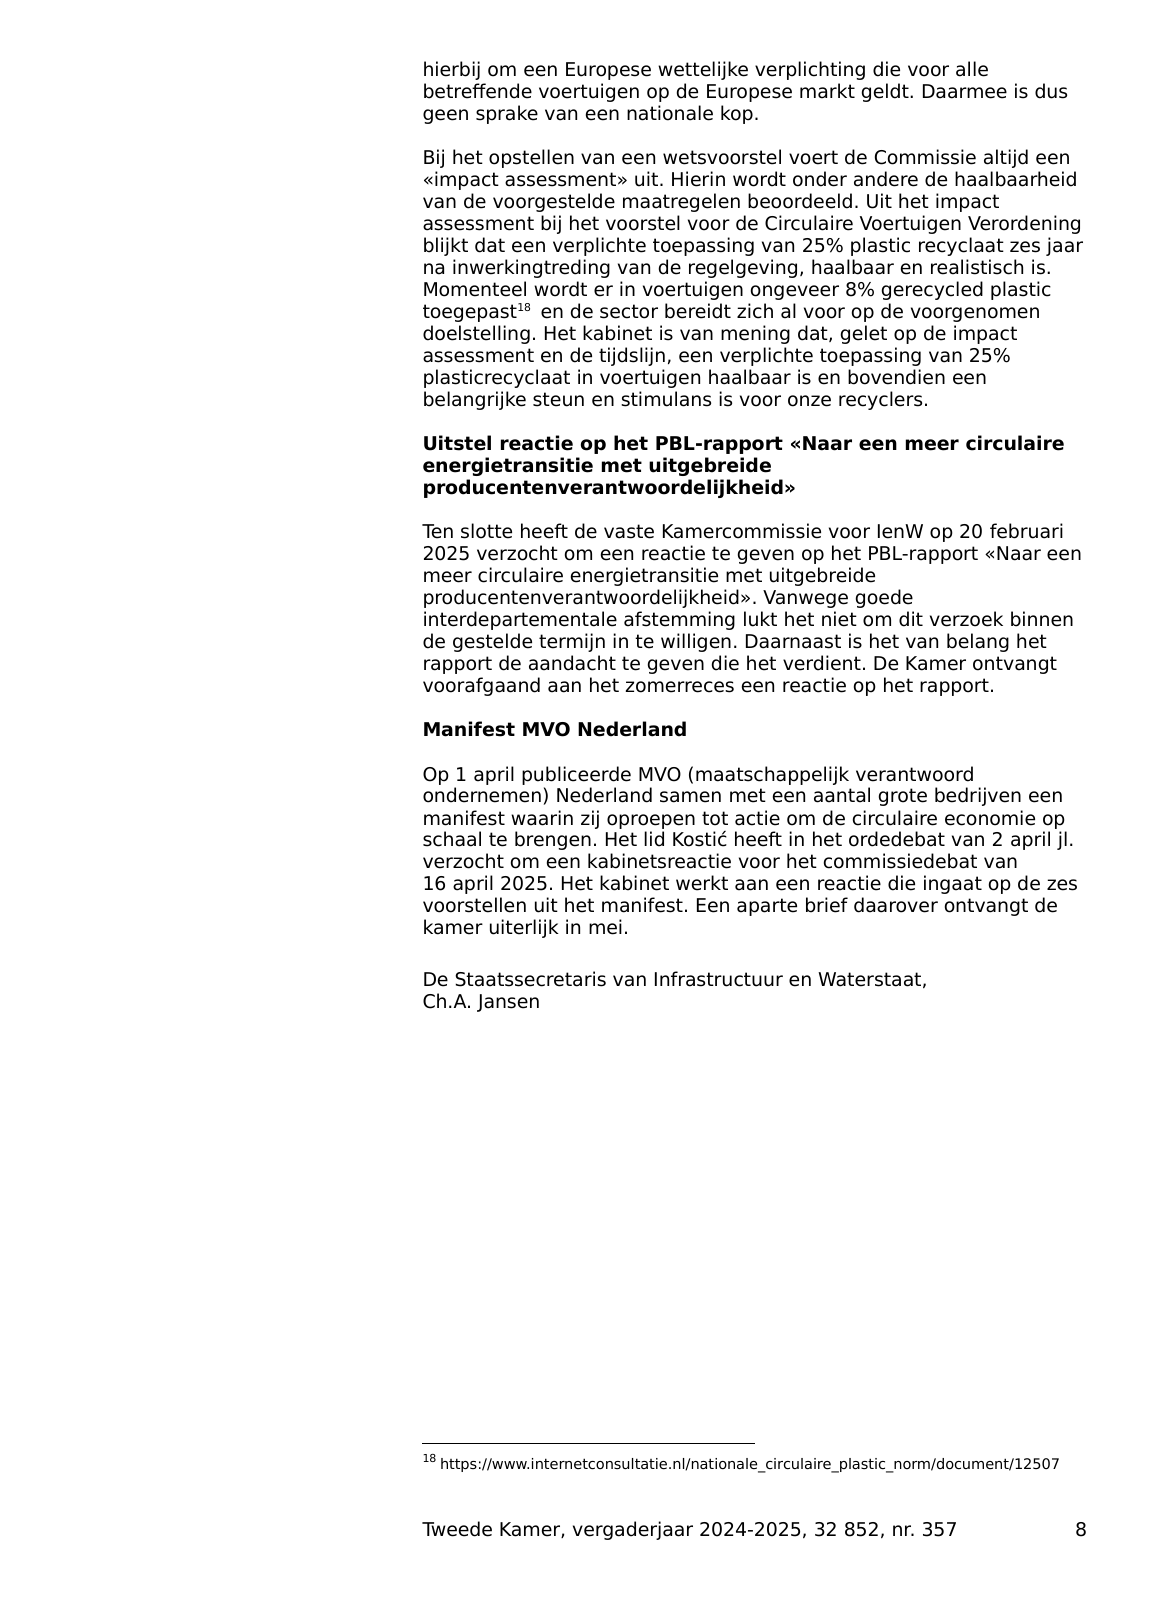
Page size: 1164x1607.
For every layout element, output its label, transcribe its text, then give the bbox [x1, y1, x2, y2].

text De Staatssecretaris van Infrastructuur en Waterstaat, Ch.A. Jansen [422, 969, 1087, 1013]
text hierbij om een Europese wettelijke verplichting die voor alle betreffende voertuigen op de Europese markt geldt. Daarmee is dus geen sprake van een nationale kop. [422, 59, 1087, 125]
subtitle Uitstel reactie op het PBL-rapport «Naar een meer circulaire energietransitie met uitgebreide producentenverantwoordelijkheid» [422, 433, 1087, 499]
text Ten slotte heeft de vaste Kamercommissie voor IenW op 20 februari 2025 verzocht om een reactie te geven op het PBL-rapport «Naar een meer circulaire energietransitie met uitgebreide producentenverantwoordelijkheid». Vanwege goede interdepartementale afstemming lukt het niet om dit verzoek binnen de gestelde termijn in te willigen. Daarnaast is het van belang het rapport de aandacht te geven die het verdient. De Kamer ontvangt voorafgaand aan het zomerreces een reactie op het rapport. [422, 521, 1087, 697]
text https://www.internetconsultatie.nl/nationale_circulaire_plastic_norm/document/12507 [422, 1452, 1087, 1474]
text Bij het opstellen van een wetsvoorstel voert de Commissie altijd een «impact assessment» uit. Hierin wordt onder andere de haalbaarheid van de voorgestelde maatregelen beoordeeld. Uit het impact assessment bij het voorstel voor de Circulaire Voertuigen Verordening blijkt dat een verplichte toepassing van 25% plastic recyclaat zes jaar na inwerkingtreding van de regelgeving, haalbaar en realistisch is. Momenteel wordt er in voertuigen ongeveer 8% gerecycled plastic toegepast en de sector bereidt zich al voor op de voorgenomen doelstelling. Het kabinet is van mening dat, gelet op de impact assessment en de tijdslijn, een verplichte toepassing van 25% plasticrecyclaat in voertuigen haalbaar is en bovendien een belangrijke steun en stimulans is voor onze recyclers. [422, 147, 1087, 411]
subtitle Manifest MVO Nederland [422, 719, 1087, 741]
text Op 1 april publiceerde MVO (maatschappelijk verantwoord ondernemen) Nederland samen met een aantal grote bedrijven een manifest waarin zij oproepen tot actie om de circulaire economie op schaal te brengen. Het lid Kostić heeft in het ordedebat van 2 april jl. verzocht om een kabinetsreactie voor het commissiedebat van 16 april 2025. Het kabinet werkt aan een reactie die ingaat op de zes voorstellen uit het manifest. Een aparte brief daarover ontvangt de kamer uiterlijk in mei. [422, 763, 1087, 939]
